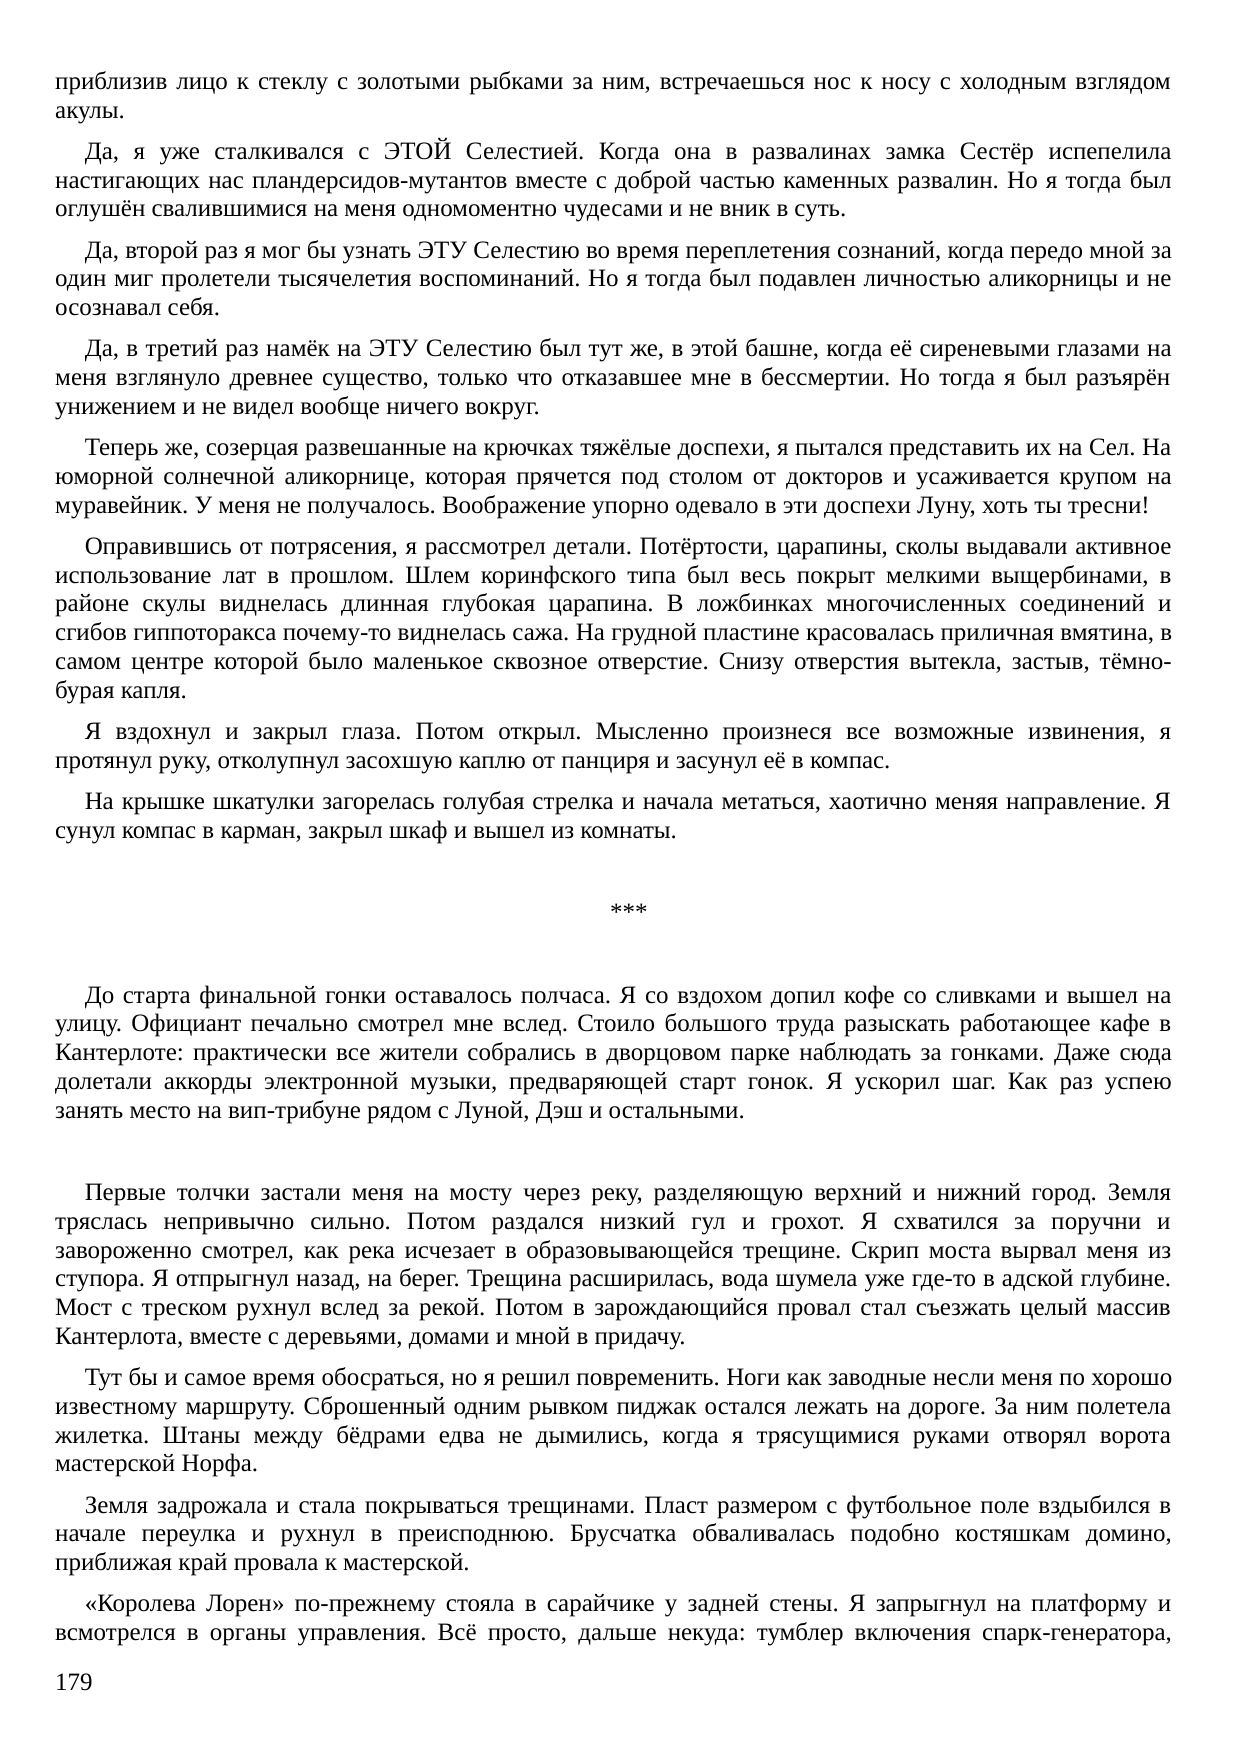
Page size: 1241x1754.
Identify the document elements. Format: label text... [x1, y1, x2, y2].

text приблизив лицо к стеклу с золотыми рыбками за ним, встречаешься нос к носу с холодным взглядом акулы. [55, 66, 1173, 123]
text Первые толчки застали меня на мосту через реку, разделяющую верхний и нижний город. Земля тряслась непривычно сильно. Потом раздался низкий гул и грохот. Я схватился за поручни и завороженно смотрел, как река исчезает в образовывающейся трещине. Скрип моста вырвал меня из ступора. Я отпрыгнул назад, на берег. Трещина расширилась, вода шумела уже где-то в адской глубине. Мост с треском рухнул вслед за рекой. Потом в зарождающийся провал стал съезжать целый массив Кантерлота, вместе с деревьями, домами и мной в придачу. [55, 1177, 1173, 1350]
text *** [55, 897, 1173, 926]
text Да, в третий раз намёк на ЭТУ Селестию был тут же, в этой башне, когда её сиреневыми глазами на меня взглянуло древнее существо, только что отказавшее мне в бессмертии. Но тогда я был разъярён унижением и не видел вообще ничего вокруг. [55, 333, 1173, 420]
text Тут бы и самое время обосраться, но я решил повременить. Ноги как заводные несли меня по хорошо известному маршруту. Сброшенный одним рывком пиджак остался лежать на дороге. За ним полетела жилетка. Штаны между бёдрами едва не дымились, когда я трясущимися руками отворял ворота мастерской Норфа. [55, 1362, 1173, 1477]
text На крышке шкатулки загорелась голубая стрелка и начала метаться, хаотично меняя направление. Я сунул компас в карман, закрыл шкаф и вышел из комнаты. [55, 786, 1173, 843]
text Теперь же, созерцая развешанные на крючках тяжёлые доспехи, я пытался представить их на Сел. На юморной солнечной аликорнице, которая прячется под столом от докторов и усаживается крупом на муравейник. У меня не получалось. Воображение упорно одевало в эти доспехи Луну, хоть ты тресни! [55, 432, 1173, 518]
text Да, я уже сталкивался с ЭТОЙ Селестией. Когда она в развалинах замка Сестёр испепелила настигающих нас пландерсидов-мутантов вместе с доброй частью каменных развалин. Но я тогда был оглушён свалившимися на меня одномоментно чудесами и не вник в суть. [55, 136, 1173, 222]
text Да, второй раз я мог бы узнать ЭТУ Селестию во время переплетения сознаний, когда передо мной за один миг пролетели тысячелетия воспоминаний. Но я тогда был подавлен личностью аликорницы и не осознавал себя. [55, 235, 1173, 321]
text Оправившись от потрясения, я рассмотрел детали. Потёртости, царапины, сколы выдавали активное использование лат в прошлом. Шлем коринфского типа был весь покрыт мелкими выщербинами, в районе скулы виднелась длинная глубокая царапина. В ложбинках многочисленных соединений и сгибов гиппоторакса почему-то виднелась сажа. На грудной пластине красовалась приличная вмятина, в самом центре которой было маленькое сквозное отверстие. Снизу отверстия вытекла, застыв, тёмно-бурая капля. [55, 531, 1173, 703]
text «Королева Лорен» по-прежнему стояла в сарайчике у задней стены. Я запрыгнул на платформу и всмотрелся в органы управления. Всё просто, дальше некуда: тумблер включения спарк-генератора, [55, 1588, 1173, 1646]
text До старта финальной гонки оставалось полчаса. Я со вздохом допил кофе со сливками и вышел на улицу. Официант печально смотрел мне вслед. Стоило большого труда разыскать работающее кафе в Кантерлоте: практически все жители собрались в дворцовом парке наблюдать за гонками. Даже сюда долетали аккорды электронной музыки, предваряющей старт гонок. Я ускорил шаг. Как раз успею занять место на вип-трибуне рядом с Луной, Дэш и остальными. [55, 980, 1173, 1123]
text Я вздохнул и закрыл глаза. Потом открыл. Мысленно произнеся все возможные извинения, я протянул руку, отколупнул засохшую каплю от панциря и засунул её в компас. [55, 716, 1173, 773]
text Земля задрожала и стала покрываться трещинами. Пласт размером с футбольное поле вздыбился в начале переулка и рухнул в преисподнюю. Брусчатка обваливалась подобно костяшкам домино, приближая край провала к мастерской. [55, 1490, 1173, 1576]
